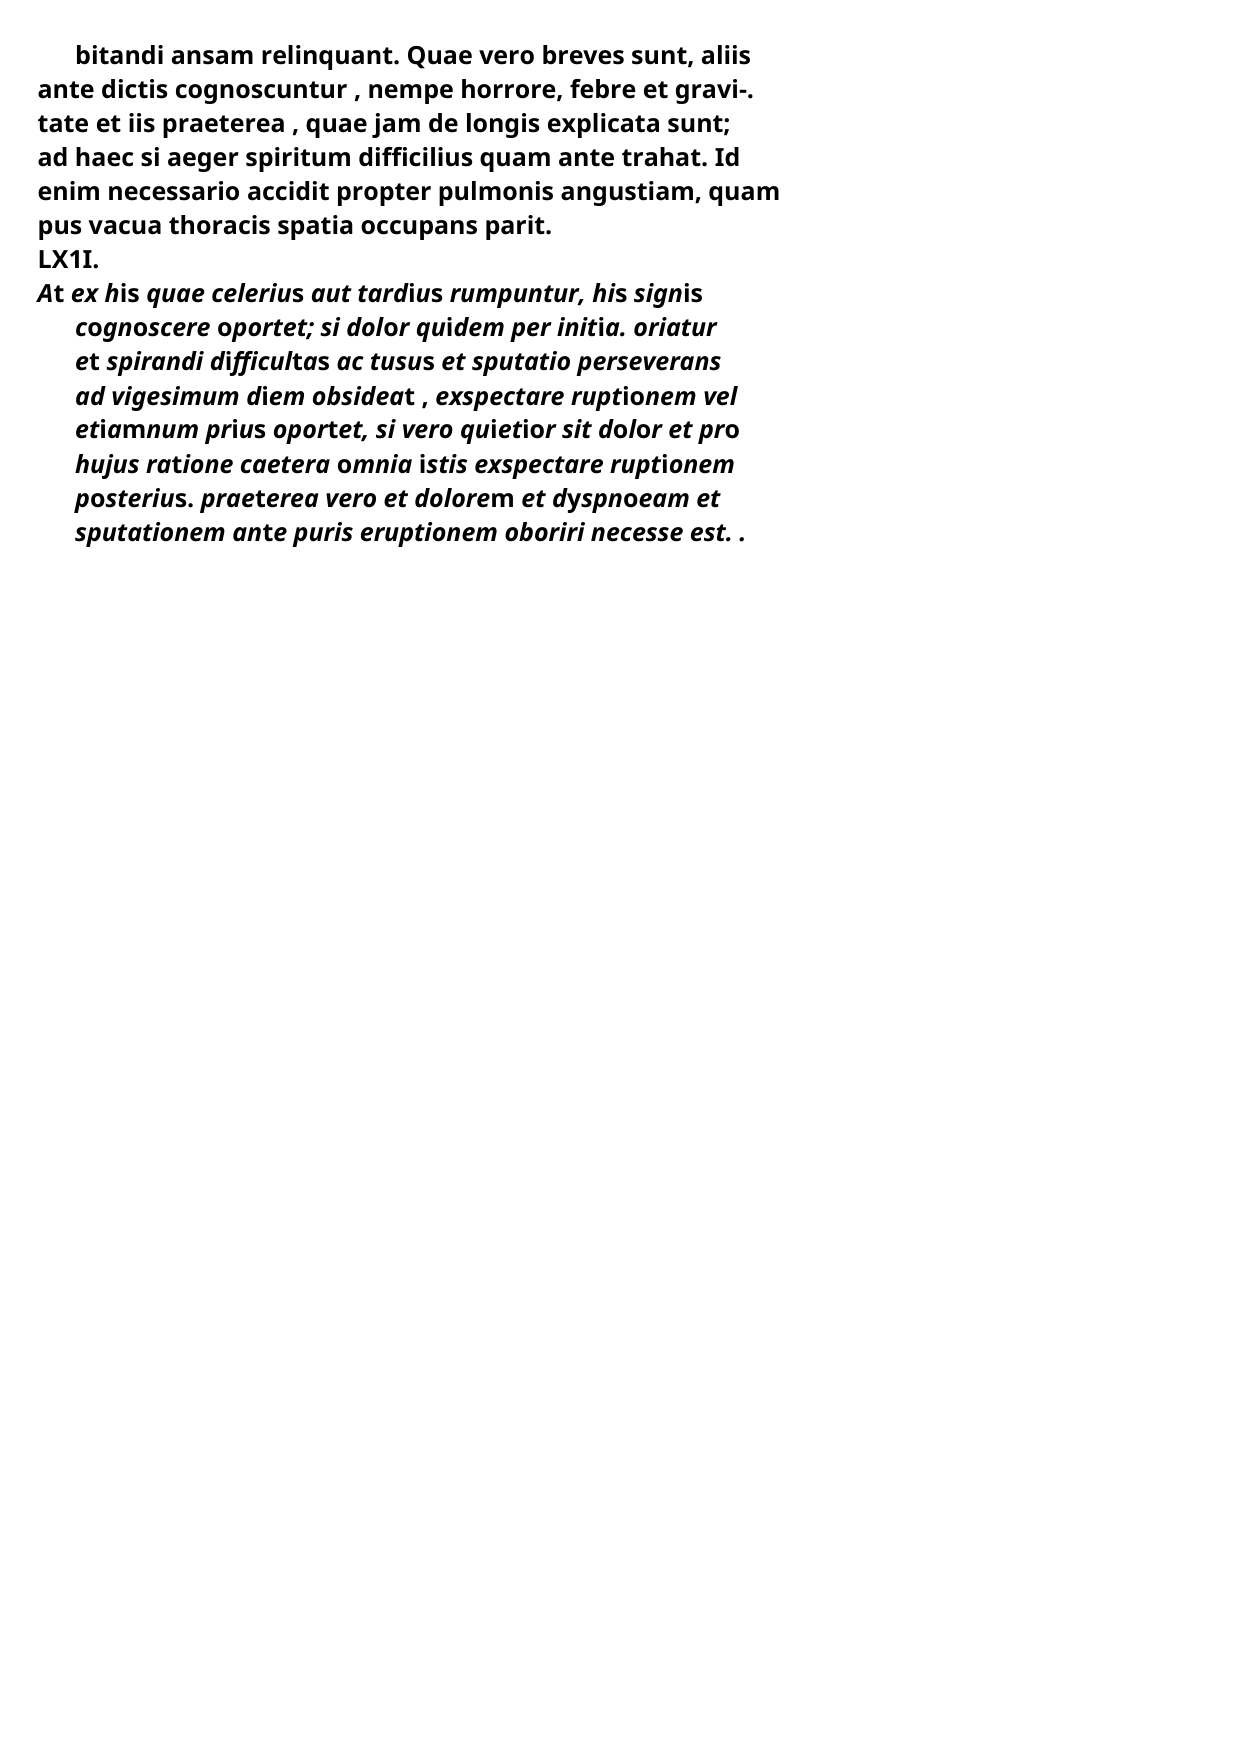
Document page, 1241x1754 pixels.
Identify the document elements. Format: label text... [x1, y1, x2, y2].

text bitandi ansam relinquant. Quae vero breves sunt, aliis ante dictis cognoscuntur , nempe horrore, febre et gravi-. tate et iis praeterea , quae jam de longis explicata sunt; ad haec si aeger spiritum difficilius quam ante trahat. Id enim necessario accidit propter pulmonis angustiam, quam pus vacua thoracis spatia occupans parit. [37, 37, 1203, 242]
text LX1I. [37, 242, 1203, 276]
text At ex his quae celerius aut tardius rumpuntur, his signis cognoscere oportet; si dolor quidem per initia. oriatur et spirandi difficultas ac tusus et sputatio perseverans ad vigesimum diem obsideat , exspectare ruptionem vel etiamnum prius oportet, si vero quietior sit dolor et pro hujus ratione caetera omnia istis exspectare ruptionem posterius. praeterea vero et dolorem et dyspnoeam et sputationem ante puris eruptionem oboriri necesse est. . [37, 276, 1203, 548]
